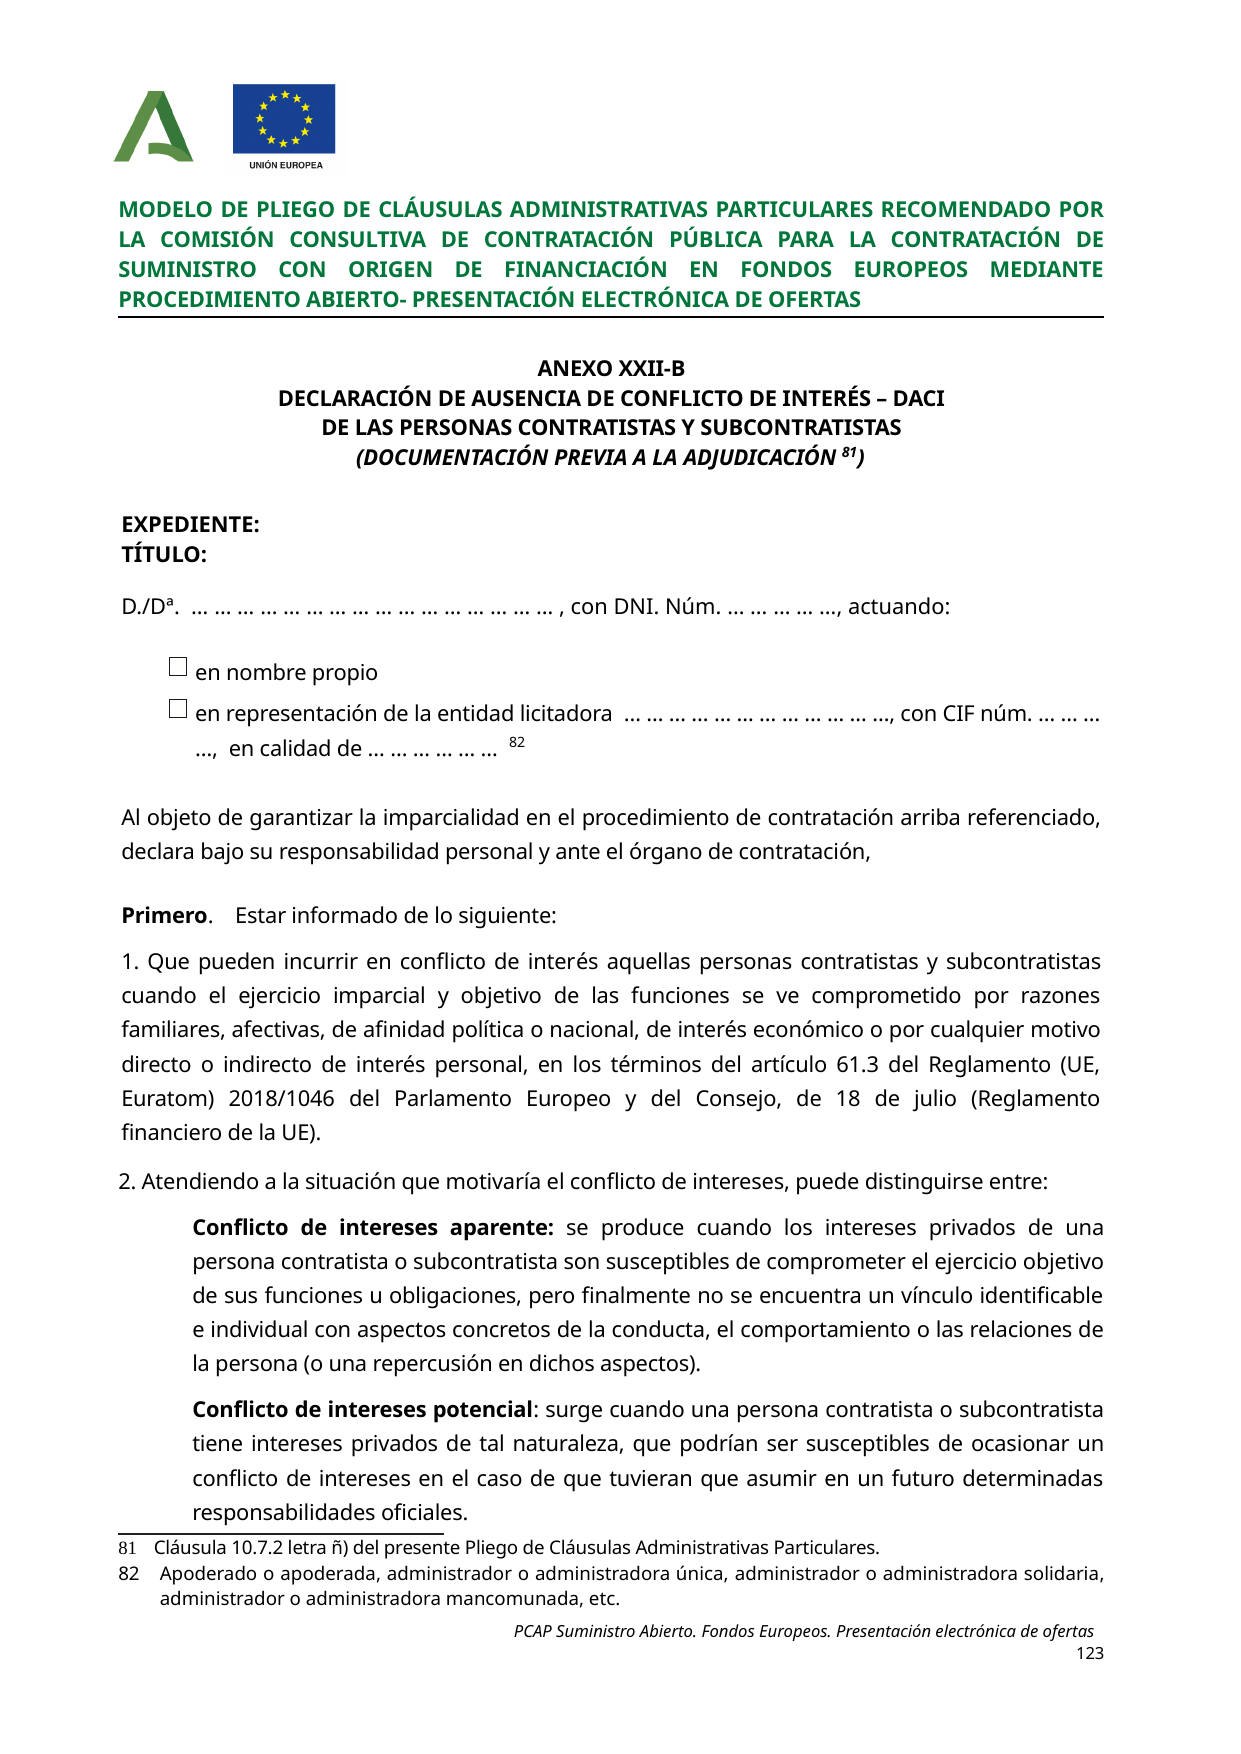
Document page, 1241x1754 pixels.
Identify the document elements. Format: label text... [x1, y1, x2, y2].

text Primero. Estar informado de lo siguiente: [118, 897, 1104, 930]
text ANEXO XXII-B [118, 353, 1104, 383]
text MODELO DE PLIEGO DE CLÁUSULAS ADMINISTRATIVAS PARTICULARES RECOMENDADO POR LA COMISIÓN CONSULTIVA DE CONTRATACIÓN PÚBLICA PARA LA CONTRATACIÓN DE SUMINISTRO CON ORIGEN DE FINANCIACIÓN EN FONDOS EUROPEOS MEDIANTE PROCEDIMIENTO ABIERTO- PRESENTACIÓN ELECTRÓNICA DE OFERTAS [118, 194, 1104, 316]
text Al objeto de garantizar la imparcialidad en el procedimiento de contratación arriba referenciado, declara bajo su responsabilidad personal y ante el órgano de contratación, [118, 799, 1104, 868]
text Apoderado o apoderada, administrador o administradora única, administrador o administradora solidaria, administrador o administradora mancomunada, etc. [118, 1560, 1104, 1611]
text Conflicto de intereses aparente: se produce cuando los intereses privados de una persona contratista o subcontratista son susceptibles de comprometer el ejercicio objetivo de sus funciones u obligaciones, pero finalmente no se encuentra un vínculo identificable e individual con aspectos concretos de la conducta, el comportamiento o las relaciones de la persona (o una repercusión en dichos aspectos). [192, 1212, 1104, 1378]
text DECLARACIÓN DE AUSENCIA DE CONFLICTO DE INTERÉS – DACI [118, 383, 1104, 412]
picture [109, 86, 198, 166]
text TÍTULO: [118, 539, 1104, 568]
text (DOCUMENTACIÓN PREVIA A LA ADJUDICACIÓN ) [118, 442, 1104, 472]
text Cláusula 10.7.2 letra ñ) del presente Pliego de Cláusulas Administrativas Particulares. [118, 1534, 1104, 1560]
text D./Dª. … … … … … … … … … … … … … … … … , con DNI. Núm. … … … … …, actuando: [118, 591, 1104, 621]
text en nombre propio [192, 654, 1104, 689]
text 1. Que pueden incurrir en conflicto de interés aquellas personas contratistas y subcontratistas cuando el ejercicio imparcial y objetivo de las funciones se ve comprometido por razones familiares, afectivas, de afinidad política o nacional, de interés económico o por cualquier motivo directo o indirecto de interés personal, en los términos del artículo 61.3 del Reglamento (UE, Euratom) 2018/1046 del Parlamento Europeo y del Consejo, de 18 de julio (Reglamento financiero de la UE). [118, 943, 1104, 1149]
text 2. Atendiendo a la situación que motivaría el conflicto de intereses, puede distinguirse entre: [118, 1166, 1104, 1196]
picture [221, 78, 347, 176]
text en representación de la entidad licitadora … … … … … … … … … … … …, con CIF núm. … … … …, en calidad de … … … … … … [192, 695, 1104, 765]
text Conflicto de intereses potencial: surge cuando una persona contratista o subcontratista tiene intereses privados de tal naturaleza, que podrían ser susceptibles de ocasionar un conflicto de intereses en el caso de que tuvieran que asumir en un futuro determinadas responsabilidades oficiales. [192, 1394, 1104, 1527]
text DE LAS PERSONAS CONTRATISTAS Y SUBCONTRATISTAS [118, 412, 1104, 442]
text EXPEDIENTE: [118, 506, 1104, 539]
